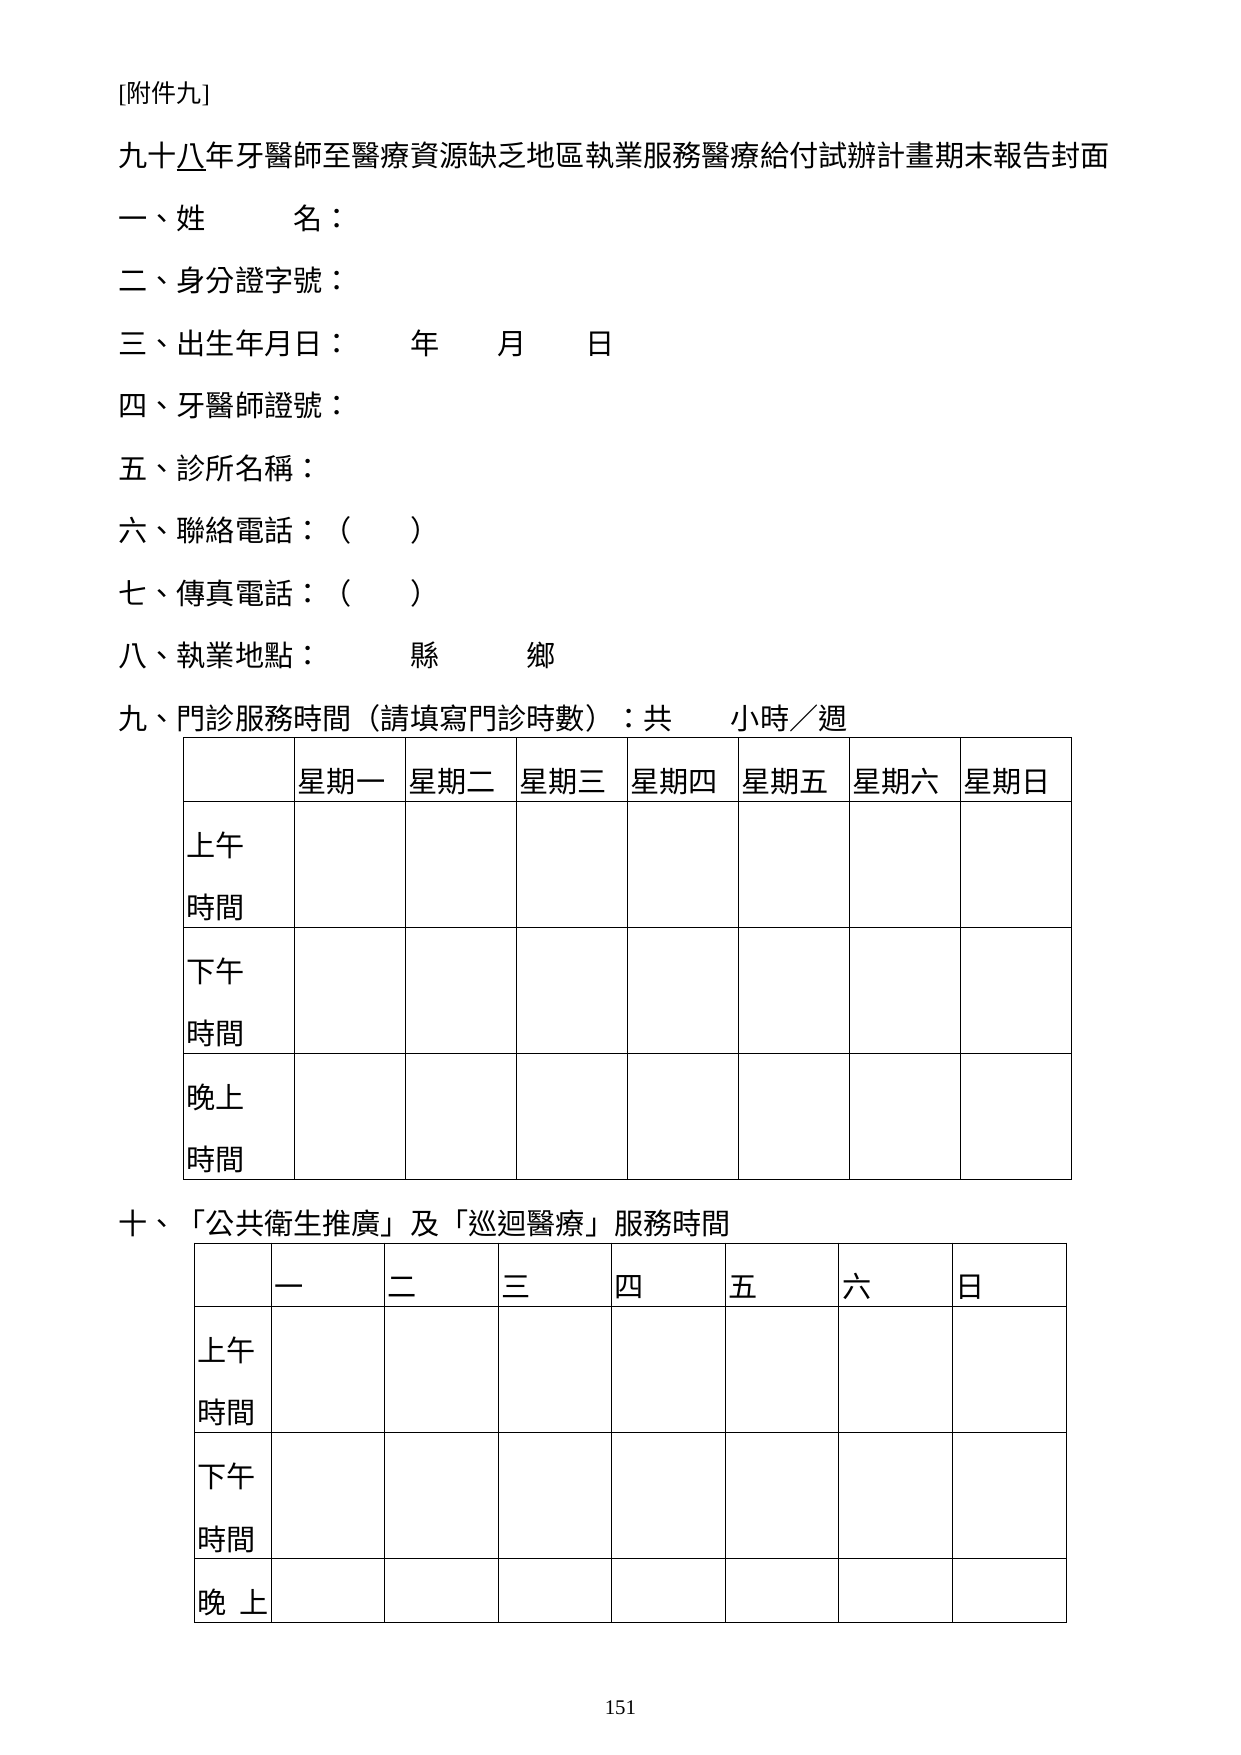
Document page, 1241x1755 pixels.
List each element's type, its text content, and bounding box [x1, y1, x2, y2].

table_cell 晚上 時間 [184, 1054, 294, 1179]
table_header 三 [499, 1244, 611, 1306]
table_cell [726, 1433, 838, 1558]
table_header [195, 1244, 271, 1306]
table_cell 下午 時間 [195, 1433, 271, 1558]
table_cell [628, 802, 738, 927]
table_header 二 [385, 1244, 498, 1306]
table_cell [961, 928, 1071, 1053]
table_cell [272, 1307, 384, 1432]
table_cell [839, 1559, 952, 1622]
table_cell [517, 1054, 627, 1179]
table_cell [272, 1433, 384, 1558]
table_cell [739, 1054, 849, 1179]
table_header 星期五 [739, 738, 849, 801]
text 八、執業地點： 縣 鄉 [118, 612, 1122, 675]
text 一、姓 名： [118, 175, 1122, 237]
table_cell [295, 928, 405, 1053]
table_cell [839, 1433, 952, 1558]
table_cell [726, 1307, 838, 1432]
table_cell [628, 928, 738, 1053]
table_cell [850, 1054, 960, 1179]
table_header 日 [953, 1244, 1066, 1306]
table_cell 下午 時間 [184, 928, 294, 1053]
table_cell [726, 1559, 838, 1622]
table_cell [953, 1559, 1066, 1622]
table_cell [612, 1307, 725, 1432]
table_cell [499, 1433, 611, 1558]
table_cell [953, 1433, 1066, 1558]
table_cell [953, 1307, 1066, 1432]
table_header 星期三 [517, 738, 627, 801]
table_cell [850, 928, 960, 1053]
text [附件九] [118, 50, 1122, 112]
text 九、門診服務時間（請填寫門診時數）：共 小時／週 [118, 675, 1122, 737]
table_cell [385, 1433, 498, 1558]
table_cell [499, 1559, 611, 1622]
table_cell 上午 時間 [184, 802, 294, 927]
table_header 一 [272, 1244, 384, 1306]
table_cell [517, 928, 627, 1053]
table_cell [839, 1307, 952, 1432]
table_cell [385, 1559, 498, 1622]
table_cell 晚上 [195, 1559, 271, 1622]
table_cell [406, 1054, 516, 1179]
table_cell [272, 1559, 384, 1622]
text 十、「公共衛生推廣」及「巡迴醫療」服務時間 [118, 1180, 1122, 1242]
text 二、身分證字號： [118, 237, 1122, 300]
text 五、診所名稱： [118, 425, 1122, 487]
table_cell [517, 802, 627, 927]
table_cell [406, 802, 516, 927]
table_header 六 [839, 1244, 952, 1306]
text 四、牙醫師證號： [118, 362, 1122, 425]
table_cell [295, 802, 405, 927]
table_header 星期四 [628, 738, 738, 801]
table_header 星期日 [961, 738, 1071, 801]
table_cell [961, 1054, 1071, 1179]
table_cell [295, 1054, 405, 1179]
table_header 星期一 [295, 738, 405, 801]
table_cell [406, 928, 516, 1053]
table_cell [850, 802, 960, 927]
table_cell [628, 1054, 738, 1179]
table_cell [961, 802, 1071, 927]
text 九十八年牙醫師至醫療資源缺乏地區執業服務醫療給付試辦計畫期末報告封面 [118, 112, 1122, 175]
table_cell [612, 1433, 725, 1558]
table_cell [739, 928, 849, 1053]
table_header 星期六 [850, 738, 960, 801]
table_header [184, 738, 294, 801]
table_cell [385, 1307, 498, 1432]
table_header 五 [726, 1244, 838, 1306]
text 六、聯絡電話：（ ） [118, 487, 1122, 550]
table_cell [499, 1307, 611, 1432]
text 三、出生年月日： 年 月 日 [118, 300, 1122, 362]
table_header 星期二 [406, 738, 516, 801]
table_cell [739, 802, 849, 927]
text 七、傳真電話：（ ） [118, 550, 1122, 612]
table_header 四 [612, 1244, 725, 1306]
table_cell [612, 1559, 725, 1622]
table_cell 上午 時間 [195, 1307, 271, 1432]
